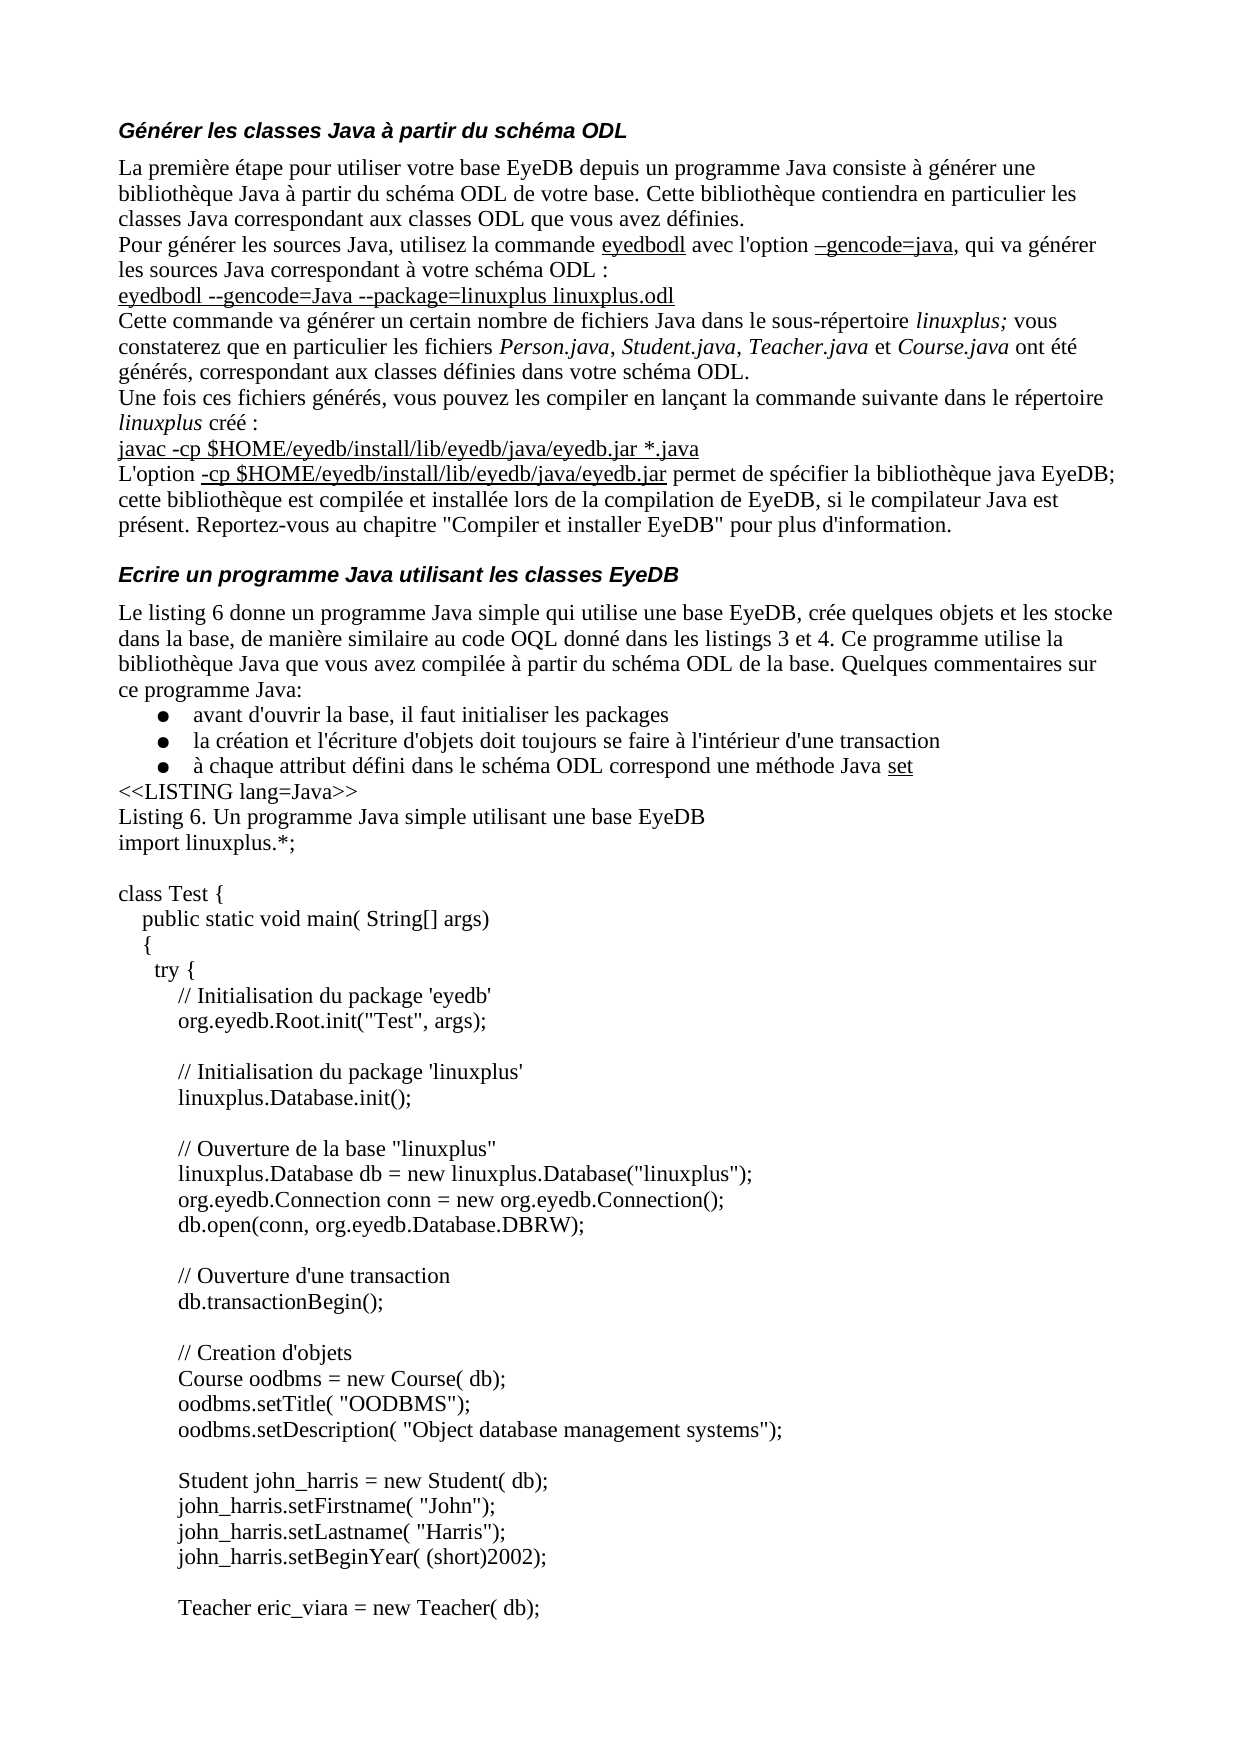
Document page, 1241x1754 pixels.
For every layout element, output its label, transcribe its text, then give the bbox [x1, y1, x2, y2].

text // Ouverture de la base "linuxplus" [118, 1136, 1122, 1161]
text org.eyedb.Connection conn = new org.eyedb.Connection(); [118, 1187, 1122, 1212]
list avant d'ouvrir la base, il faut initialiser les packages [156, 702, 1122, 727]
text Teacher eric_viara = new Teacher( db); [118, 1595, 1122, 1621]
text linuxplus.Database db = new linuxplus.Database("linuxplus"); [118, 1161, 1122, 1187]
text org.eyedb.Root.init("Test", args); [118, 1008, 1122, 1034]
text john_harris.setBeginYear( (short)2002); [118, 1544, 1122, 1570]
text <<LISTING lang=Java>> [118, 778, 1122, 804]
text john_harris.setFirstname( "John"); [118, 1493, 1122, 1519]
text Le listing 6 donne un programme Java simple qui utilise une base EyeDB, crée quelques objets et les stocke dans la base, de manière similaire au code OQL donné dans les listings 3 et 4. Ce programme utilise la bibliothèque Java que vous avez compilée à partir du schéma ODL de la base. Quelques commentaires sur ce programme Java: [118, 600, 1122, 702]
list à chaque attribut défini dans le schéma ODL correspond une méthode Java set [156, 753, 1122, 778]
text Pour générer les sources Java, utilisez la commande eyedbodl avec l'option –gencode=java, qui va générer les sources Java correspondant à votre schéma ODL : [118, 232, 1122, 283]
text linuxplus.Database.init(); [118, 1085, 1122, 1110]
subtitle Générer les classes Java à partir du schéma ODL [118, 118, 1122, 143]
text // Ouverture d'une transaction [118, 1263, 1122, 1289]
text // Creation d'objets [118, 1340, 1122, 1366]
text public static void main( String[] args) [118, 906, 1122, 932]
text Course oodbms = new Course( db); [118, 1366, 1122, 1391]
text Une fois ces fichiers générés, vous pouvez les compiler en lançant la commande suivante dans le répertoire linuxplus créé : [118, 385, 1122, 436]
subtitle Ecrire un programme Java utilisant les classes EyeDB [118, 563, 1122, 587]
text Cette commande va générer un certain nombre de fichiers Java dans le sous-répertoire linuxplus; vous constaterez que en particulier les fichiers Person.java, Student.java, Teacher.java et Course.java ont été générés, correspondant aux classes définies dans votre schéma ODL. [118, 308, 1122, 385]
text oodbms.setTitle( "OODBMS"); [118, 1391, 1122, 1417]
text try { [118, 957, 1122, 983]
text oodbms.setDescription( "Object database management systems"); [118, 1417, 1122, 1442]
text db.open(conn, org.eyedb.Database.DBRW); [118, 1212, 1122, 1238]
text La première étape pour utiliser votre base EyeDB depuis un programme Java consiste à générer une bibliothèque Java à partir du schéma ODL de votre base. Cette bibliothèque contiendra en particulier les classes Java correspondant aux classes ODL que vous avez définies. [118, 155, 1122, 232]
text import linuxplus.*; [118, 829, 1122, 855]
text db.transactionBegin(); [118, 1289, 1122, 1314]
text L'option -cp $HOME/eyedb/install/lib/eyedb/java/eyedb.jar permet de spécifier la bibliothèque java EyeDB; cette bibliothèque est compilée et installée lors de la compilation de EyeDB, si le compilateur Java est présent. Reportez-vous au chapitre "Compiler et installer EyeDB" pour plus d'information. [118, 461, 1122, 538]
text eyedbodl --gencode=Java --package=linuxplus linuxplus.odl [118, 283, 1122, 308]
text // Initialisation du package 'eyedb' [118, 983, 1122, 1008]
text Listing 6. Un programme Java simple utilisant une base EyeDB [118, 804, 1122, 829]
text { [118, 932, 1122, 957]
text // Initialisation du package 'linuxplus' [118, 1059, 1122, 1085]
text javac -cp $HOME/eyedb/install/lib/eyedb/java/eyedb.jar *.java [118, 436, 1122, 461]
list la création et l'écriture d'objets doit toujours se faire à l'intérieur d'une transaction [156, 727, 1122, 753]
text john_harris.setLastname( "Harris"); [118, 1519, 1122, 1544]
text class Test { [118, 881, 1122, 906]
text Student john_harris = new Student( db); [118, 1468, 1122, 1493]
